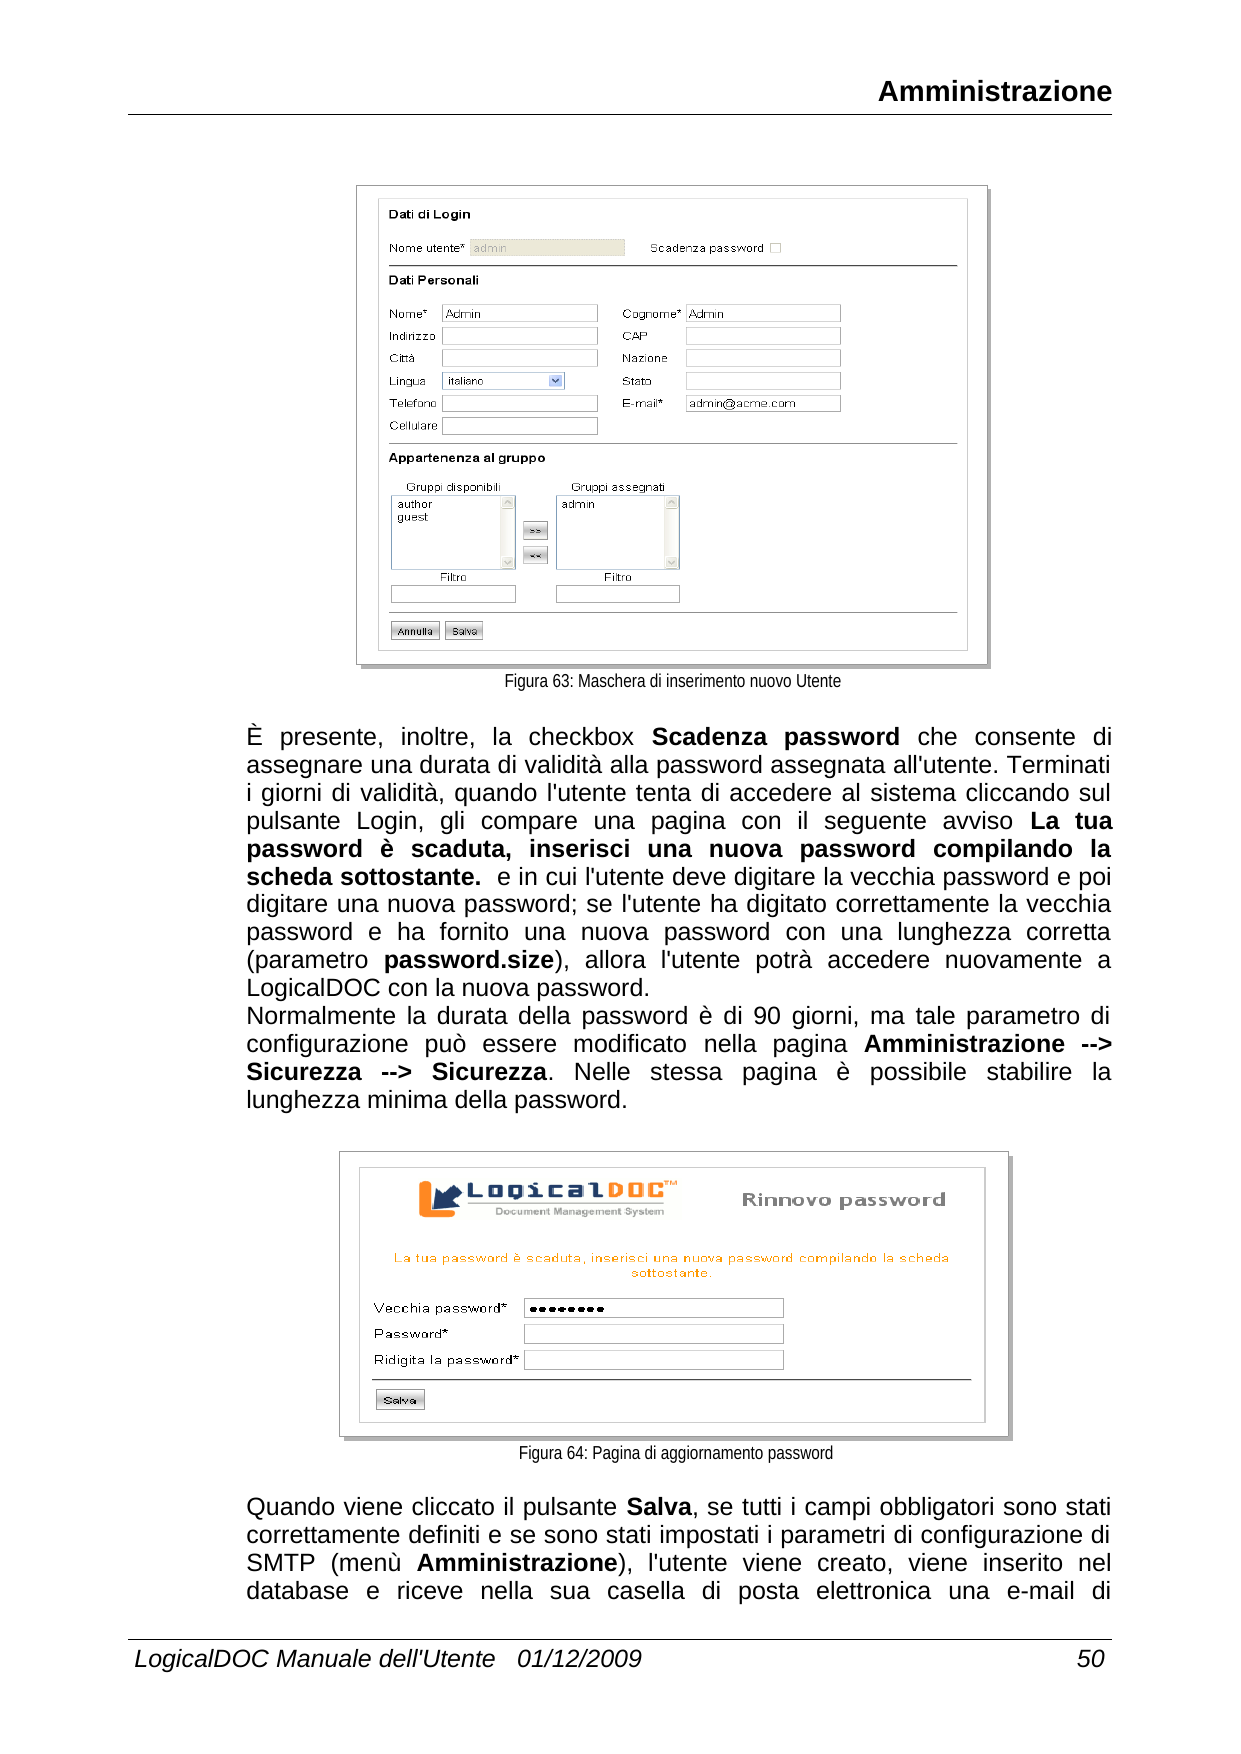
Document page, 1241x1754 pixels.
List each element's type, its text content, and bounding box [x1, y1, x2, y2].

text Figura 63: Maschera di inserimento nuovo Utente [356, 665, 989, 692]
text Figura 64: Pagina di aggiornamento password [339, 1437, 1013, 1464]
picture [372, 193, 971, 655]
text È presente, inoltre, la checkbox Scadenza password che consente di assegnare una durata di validità alla password assegnata all'utente. Terminati i giorni di validità, quando l'utente tenta di accedere al sistema cliccando sul pulsante Login, gli compare una pagina con il seguente avviso La tua password è scaduta, inserisci una nuova password compilando la scheda sottostante. e in cui l'utente deve digitare la vecchia password e poi digitare una nuova password; se l'utente ha digitato correttamente la vecchia password e ha fornito una nuova password con una lunghezza corretta (parametro password.size), allora l'utente potrà accedere nuovamente a LogicalDOC con la nuova password. [246, 150, 1112, 1002]
text Quando viene cliccato il pulsante Salva, se tutti i campi obbligatori sono stati correttamente definiti e se sono stati impostati i parametri di configurazione di SMTP (menù Amministrazione), l'utente viene creato, viene inserito nel database e riceve nella sua casella di posta elettronica una e-mail di [246, 1113, 1112, 1605]
text Normalmente la durata della password è di 90 giorni, ma tale parametro di configurazione può essere modificato nella pagina Amministrazione --> Sicurezza --> Sicurezza. Nelle stessa pagina è possibile stabilire la lunghezza minima della password. [246, 1002, 1112, 1113]
